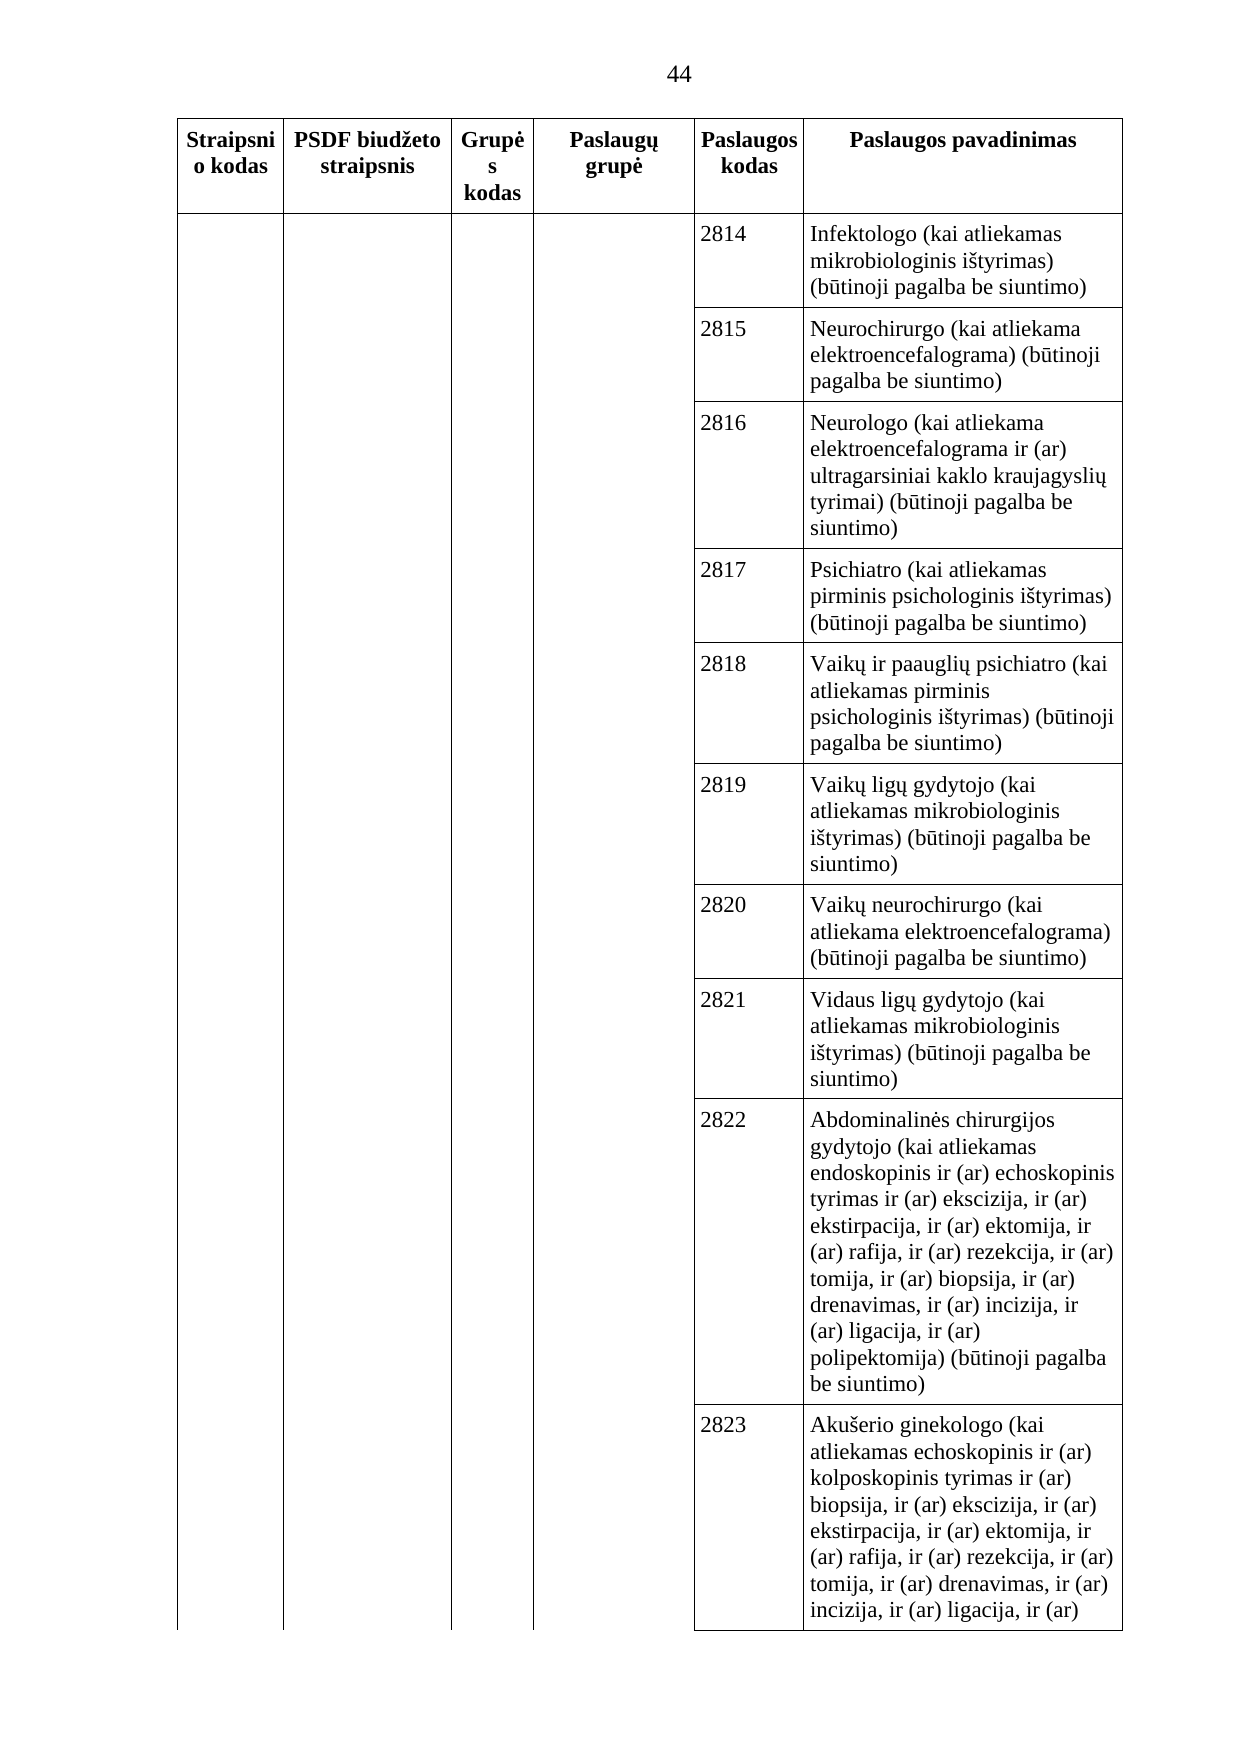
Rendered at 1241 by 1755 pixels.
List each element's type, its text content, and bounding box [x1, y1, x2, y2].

table_cell [284, 1404, 451, 1629]
table_cell Vidaus ligų gydytojo (kai atliekamas mikrobiologinis ištyrimas) (būtinoji pagalba be siuntimo) [804, 979, 1122, 1098]
table_cell 2821 [695, 979, 803, 1098]
table_cell [178, 214, 283, 307]
table_cell [178, 307, 283, 401]
table_cell [284, 1098, 451, 1403]
table_cell 2822 [695, 1099, 803, 1403]
table_cell Vaikų neurochirurgo (kai atliekama elektroencefalograma) (būtinoji pagalba be siuntimo) [804, 885, 1122, 978]
table_cell [534, 1098, 694, 1403]
table_cell [178, 642, 283, 763]
table_cell [284, 763, 451, 883]
table_header Paslaugų grupė [534, 119, 694, 212]
table_cell [284, 884, 451, 978]
table_cell [284, 401, 451, 548]
table_cell Abdominalinės chirurgijos gydytojo (kai atliekamas endoskopinis ir (ar) echoskopinis tyrimas ir (ar) ekscizija, ir (ar) ekstirpacija, ir (ar) ektomija, ir (ar) rafija, ir (ar) rezekcija, ir (ar) tomija, ir (ar) biopsija, ir (ar) drenavimas, ir (ar) incizija, ir (ar) ligacija, ir (ar) polipektomija) (būtinoji pagalba be siuntimo) [804, 1099, 1122, 1403]
table_cell [534, 214, 694, 307]
table_cell Vaikų ir paauglių psichiatro (kai atliekamas pirminis psichologinis ištyrimas) (būtinoji pagalba be siuntimo) [804, 643, 1122, 763]
table_cell Neurologo (kai atliekama elektroencefalograma ir (ar) ultragarsiniai kaklo kraujagyslių tyrimai) (būtinoji pagalba be siuntimo) [804, 402, 1122, 548]
table_cell [284, 307, 451, 401]
table_cell Vaikų ligų gydytojo (kai atliekamas mikrobiologinis ištyrimas) (būtinoji pagalba be siuntimo) [804, 764, 1122, 883]
table_cell 2818 [695, 643, 803, 763]
table_cell [284, 642, 451, 763]
table_cell Psichiatro (kai atliekamas pirminis psichologinis ištyrimas) (būtinoji pagalba be siuntimo) [804, 549, 1122, 642]
table_cell [452, 978, 533, 1098]
table_cell [178, 763, 283, 883]
table_cell [284, 978, 451, 1098]
table_cell [178, 1404, 283, 1629]
table_cell [284, 548, 451, 642]
table_cell [452, 214, 533, 307]
table_cell [534, 307, 694, 401]
table_cell [534, 642, 694, 763]
table_cell 2817 [695, 549, 803, 642]
table_cell 2815 [695, 308, 803, 401]
table_header Straipsnio kodas [178, 119, 283, 212]
table_header Paslaugos kodas [695, 119, 803, 212]
table_cell [534, 884, 694, 978]
table_cell 2816 [695, 402, 803, 548]
table_cell [178, 1098, 283, 1403]
table_cell [452, 642, 533, 763]
table_cell Akušerio ginekologo (kai atliekamas echoskopinis ir (ar) kolposkopinis tyrimas ir (ar) biopsija, ir (ar) ekscizija, ir (ar) ekstirpacija, ir (ar) ektomija, ir (ar) rafija, ir (ar) rezekcija, ir (ar) tomija, ir (ar) drenavimas, ir (ar) incizija, ir (ar) ligacija, ir (ar) [804, 1405, 1122, 1629]
table_cell [534, 763, 694, 883]
table_cell [452, 401, 533, 548]
table_cell [452, 884, 533, 978]
table_cell [178, 401, 283, 548]
table_cell [452, 763, 533, 883]
table_cell [178, 884, 283, 978]
table_header Paslaugos pavadinimas [804, 119, 1122, 212]
table_cell [452, 1404, 533, 1629]
table_cell [534, 548, 694, 642]
table_cell Infektologo (kai atliekamas mikrobiologinis ištyrimas) (būtinoji pagalba be siuntimo) [804, 214, 1122, 307]
table_cell 2820 [695, 885, 803, 978]
table_cell 2819 [695, 764, 803, 883]
table_header PSDF biudžeto straipsnis [284, 119, 451, 212]
table_cell [452, 1098, 533, 1403]
table_cell [534, 401, 694, 548]
table_cell 2823 [695, 1405, 803, 1629]
table_cell [534, 978, 694, 1098]
table_cell Neurochirurgo (kai atliekama elektroencefalograma) (būtinoji pagalba be siuntimo) [804, 308, 1122, 401]
table_cell [534, 1404, 694, 1629]
table_cell [284, 214, 451, 307]
table_cell [452, 548, 533, 642]
table_cell [178, 548, 283, 642]
table_cell [452, 307, 533, 401]
table_header Grupės kodas [452, 119, 533, 212]
table_cell 2814 [695, 214, 803, 307]
table_cell [178, 978, 283, 1098]
